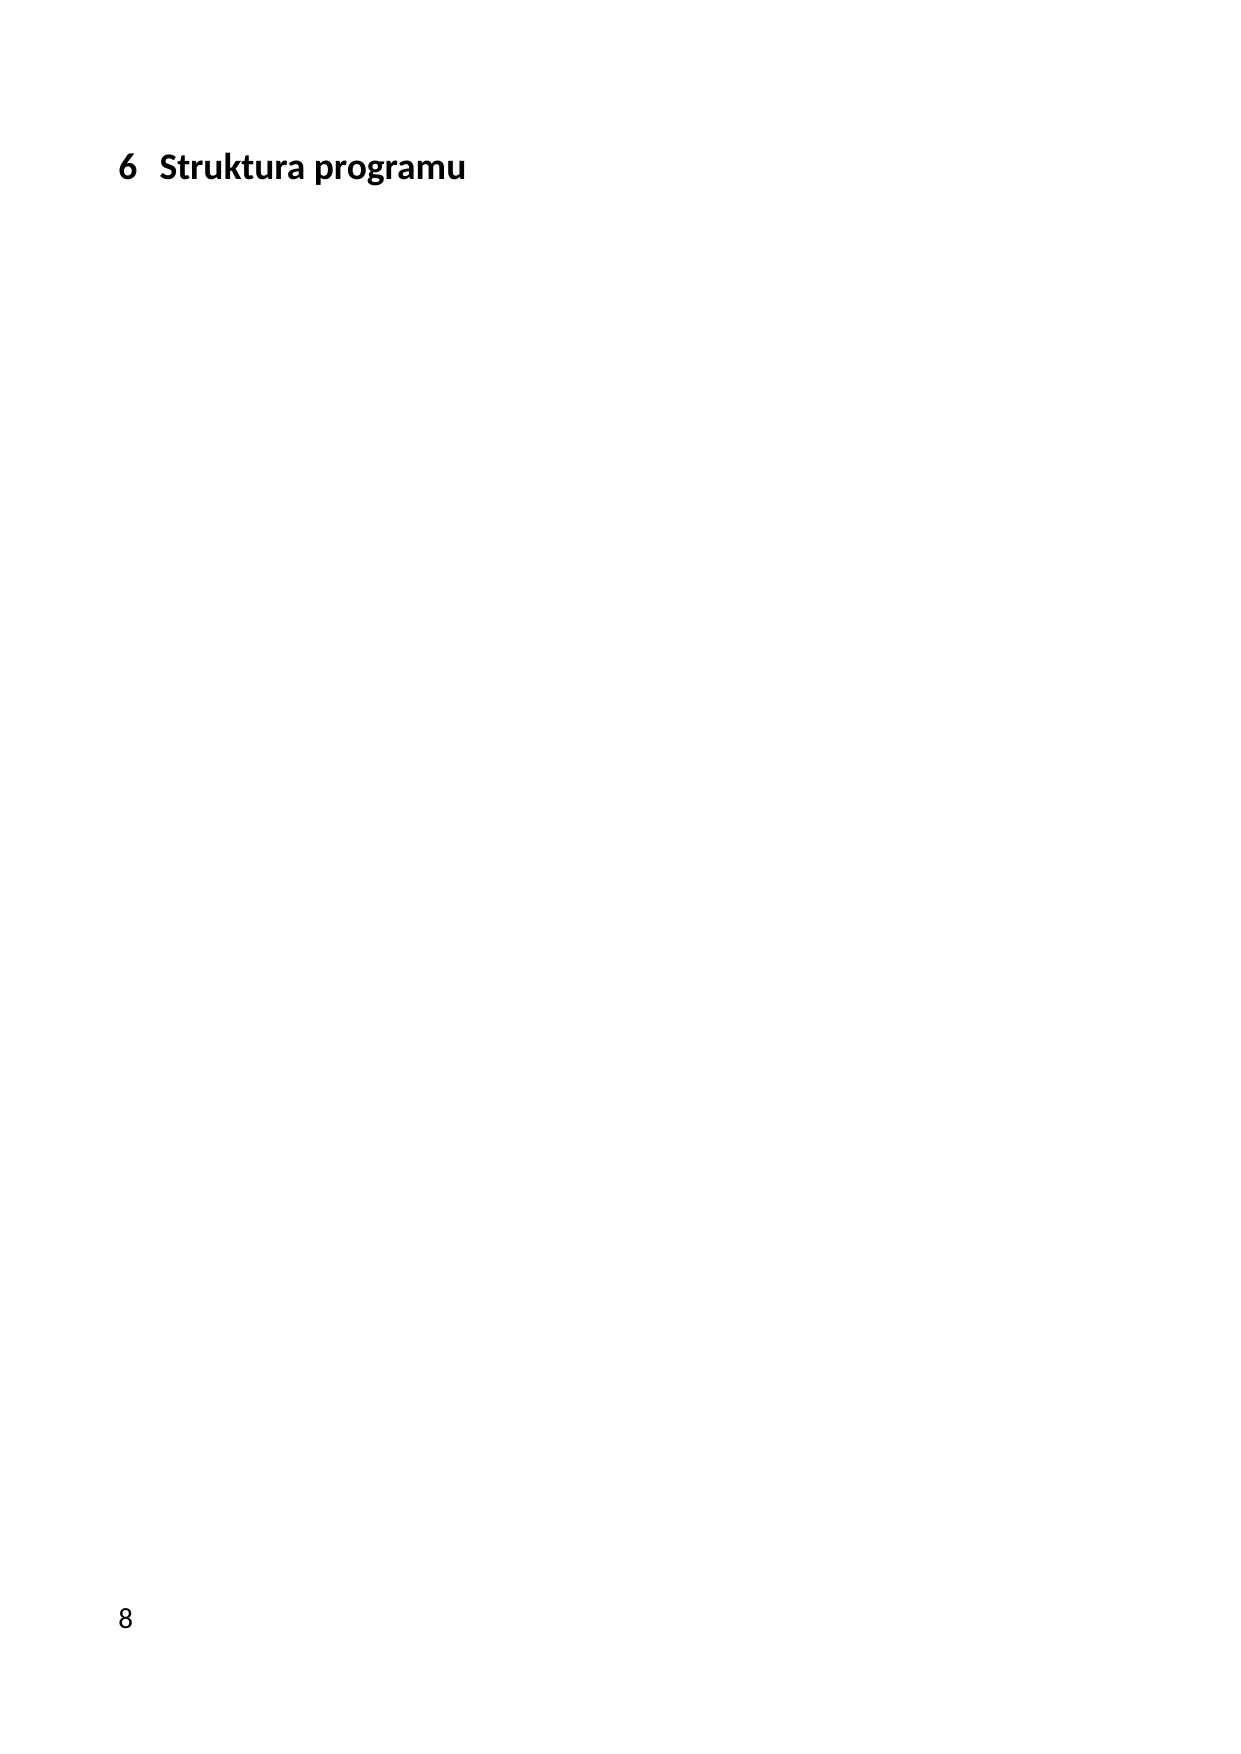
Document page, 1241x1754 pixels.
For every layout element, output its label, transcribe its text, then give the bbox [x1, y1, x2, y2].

subtitle Struktura programu [118, 143, 1122, 189]
